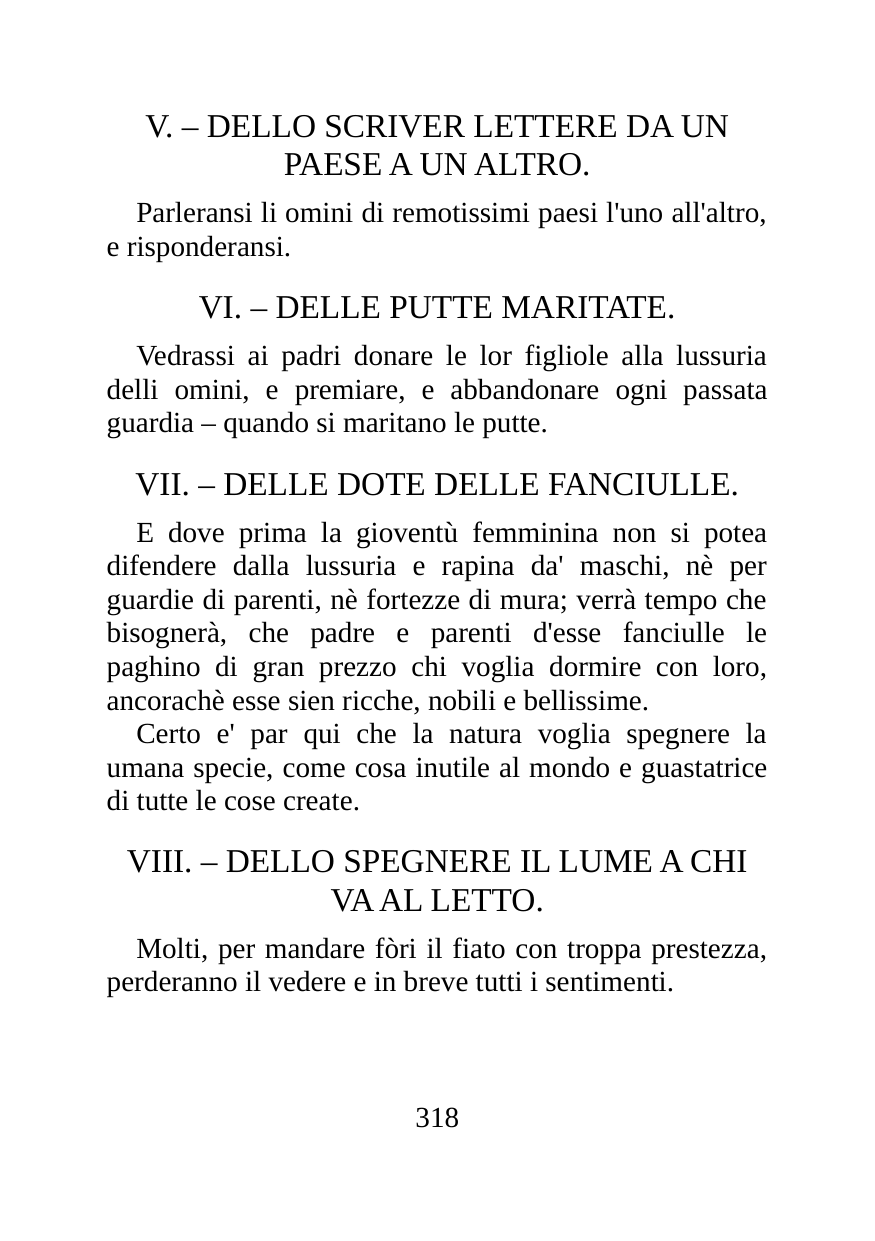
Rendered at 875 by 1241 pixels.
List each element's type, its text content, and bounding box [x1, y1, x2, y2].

subtitle VII. ‒ DELLE DOTE DELLE FANCIULLE. [106, 464, 768, 502]
subtitle VI. ‒ DELLE PUTTE MARITATE. [106, 288, 768, 326]
text Certo e' par qui che la natura voglia spegnere la umana specie, come cosa inutile al mondo e guastatrice di tutte le cose create. [106, 716, 768, 817]
subtitle V. ‒ DELLO SCRIVER LETTERE DA UN PAESE A UN ALTRO. [106, 106, 768, 183]
text Molti, per mandare fòri il fiato con troppa prestezza, perderanno il vedere e in breve tutti i sentimenti. [106, 931, 768, 998]
text Parleransi li omini di remotissimi paesi l'uno all'altro, e risponderansi. [106, 196, 768, 263]
text E dove prima la gioventù femminina non si potea difendere dalla lussuria e rapina da' maschi, nè per guardie di parenti, nè fortezze di mura; verrà tempo che bisognerà, che padre e parenti d'esse fanciulle le paghino di gran prezzo chi voglia dormire con loro, ancorachè esse sien ricche, nobili e bellissime. [106, 515, 768, 716]
text Vedrassi ai padri donare le lor figliole alla lussuria delli omini, e premiare, e abbandonare ogni passata guardia ‒ quando si maritano le putte. [106, 338, 768, 439]
subtitle VIII. ‒ DELLO SPEGNERE IL LUME A CHI VA AL LETTO. [106, 842, 768, 918]
